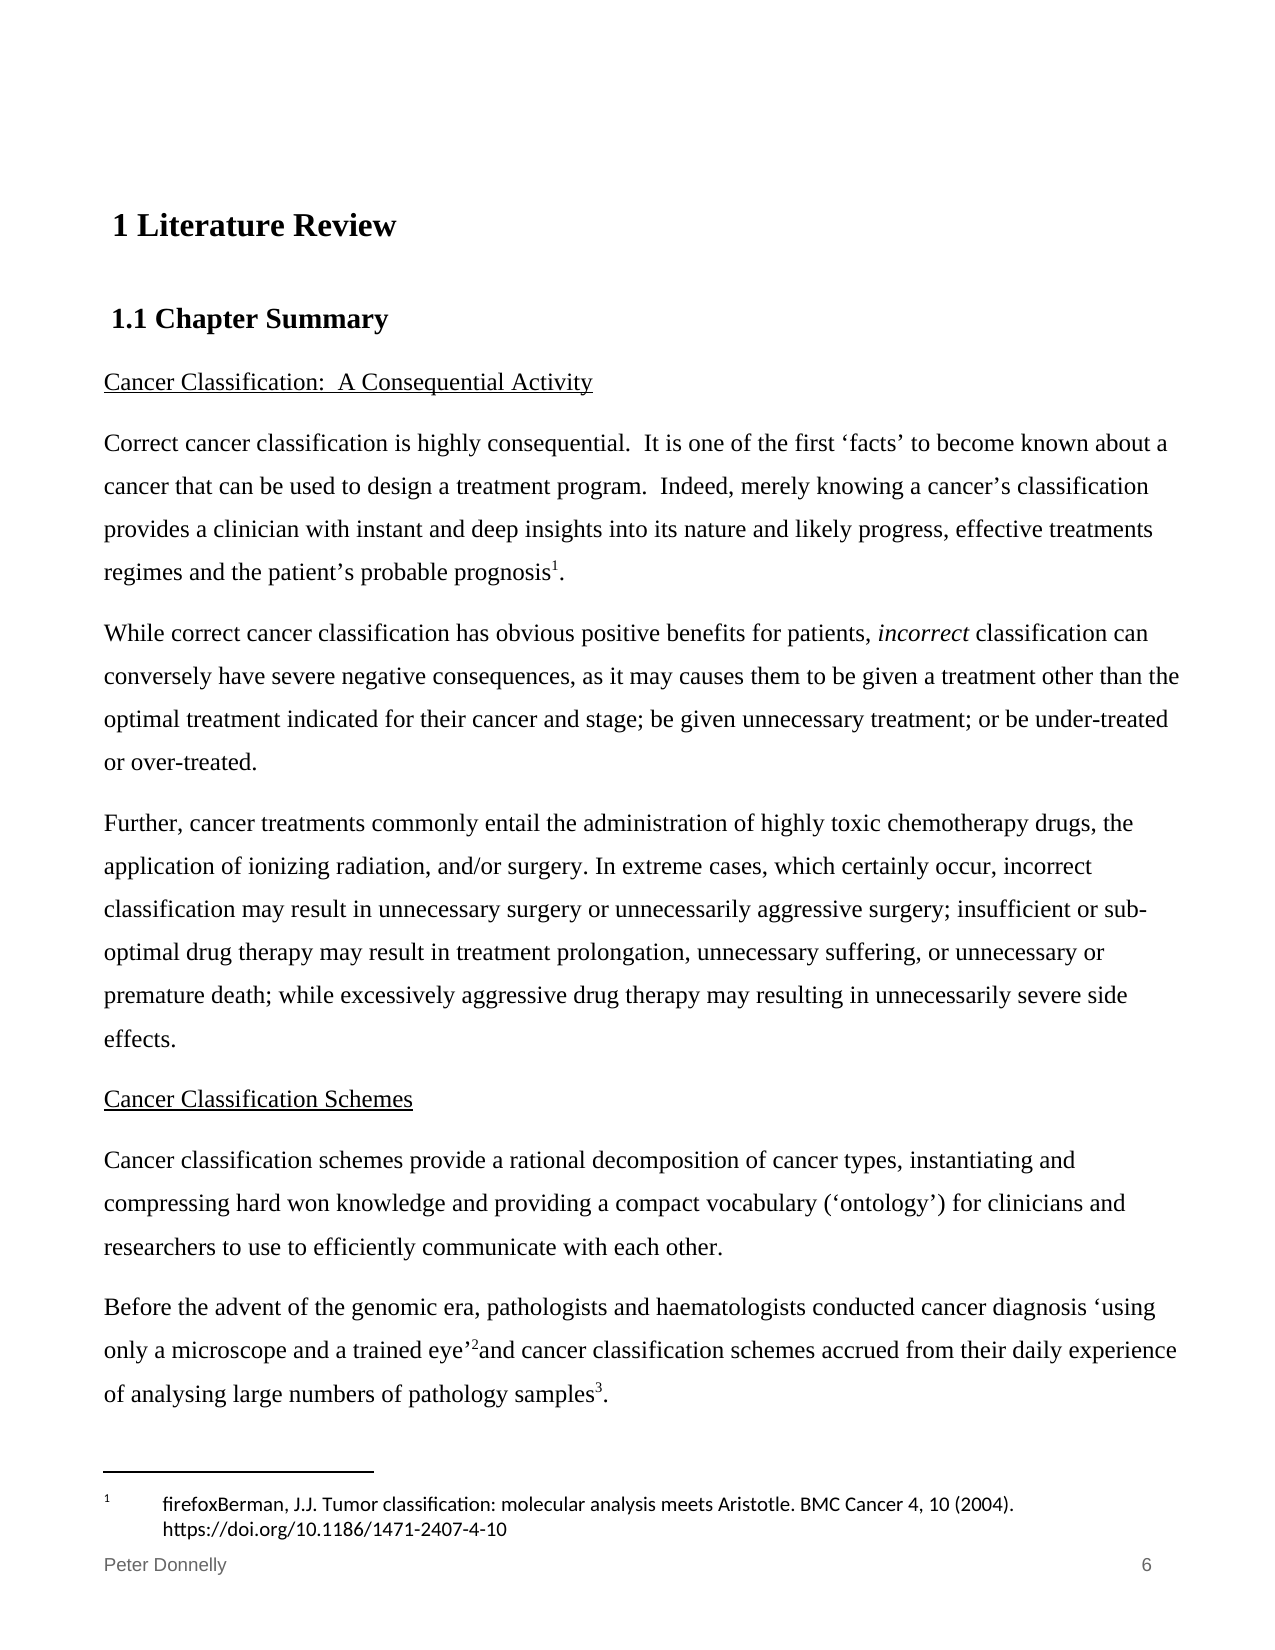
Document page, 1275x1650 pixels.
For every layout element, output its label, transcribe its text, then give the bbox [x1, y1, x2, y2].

text Before the advent of the genomic era, pathologists and haematologists conducted cancer diagnosis ‘using only a microscope and a trained eye’and cancer classification schemes accrued from their daily experience of analysing large numbers of pathology samples. [103, 1292, 1181, 1407]
text firefoxBerman, J.J. Tumor classification: molecular analysis meets Aristotle. BMC Cancer 4, 10 (2004). https://doi.org/10.1186/1471-2407-4-10 [103, 1491, 1181, 1542]
subtitle Literature Review [103, 206, 1181, 244]
text Cancer Classification Schemes [103, 1084, 1181, 1113]
subtitle Chapter Summary [103, 301, 1181, 334]
text Further, cancer treatments commonly entail the administration of highly toxic chemotherapy drugs, the application of ionizing radiation, and/or surgery. In extreme cases, which certainly occur, incorrect classification may result in unnecessary surgery or unnecessarily aggressive surgery; insufficient or sub-optimal drug therapy may result in treatment prolongation, unnecessary suffering, or unnecessary or premature death; while excessively aggressive drug therapy may resulting in unnecessarily severe side effects. [103, 808, 1181, 1052]
text Correct cancer classification is highly consequential. It is one of the first ‘facts’ to become known about a cancer that can be used to design a treatment program. Indeed, merely knowing a cancer’s classification provides a clinician with instant and deep insights into its nature and likely progress, effective treatments regimes and the patient’s probable prognosis. [103, 428, 1181, 586]
text While correct cancer classification has obvious positive benefits for patients, incorrect classification can conversely have severe negative consequences, as it may causes them to be given a treatment other than the optimal treatment indicated for their cancer and stage; be given unnecessary treatment; or be under-treated or over-treated. [103, 618, 1181, 776]
text Cancer classification schemes provide a rational decomposition of cancer types, instantiating and compressing hard won knowledge and providing a compact vocabulary (‘ontology’) for clinicians and researchers to use to efficiently communicate with each other. [103, 1145, 1181, 1260]
text Cancer Classification: A Consequential Activity [103, 367, 1181, 396]
